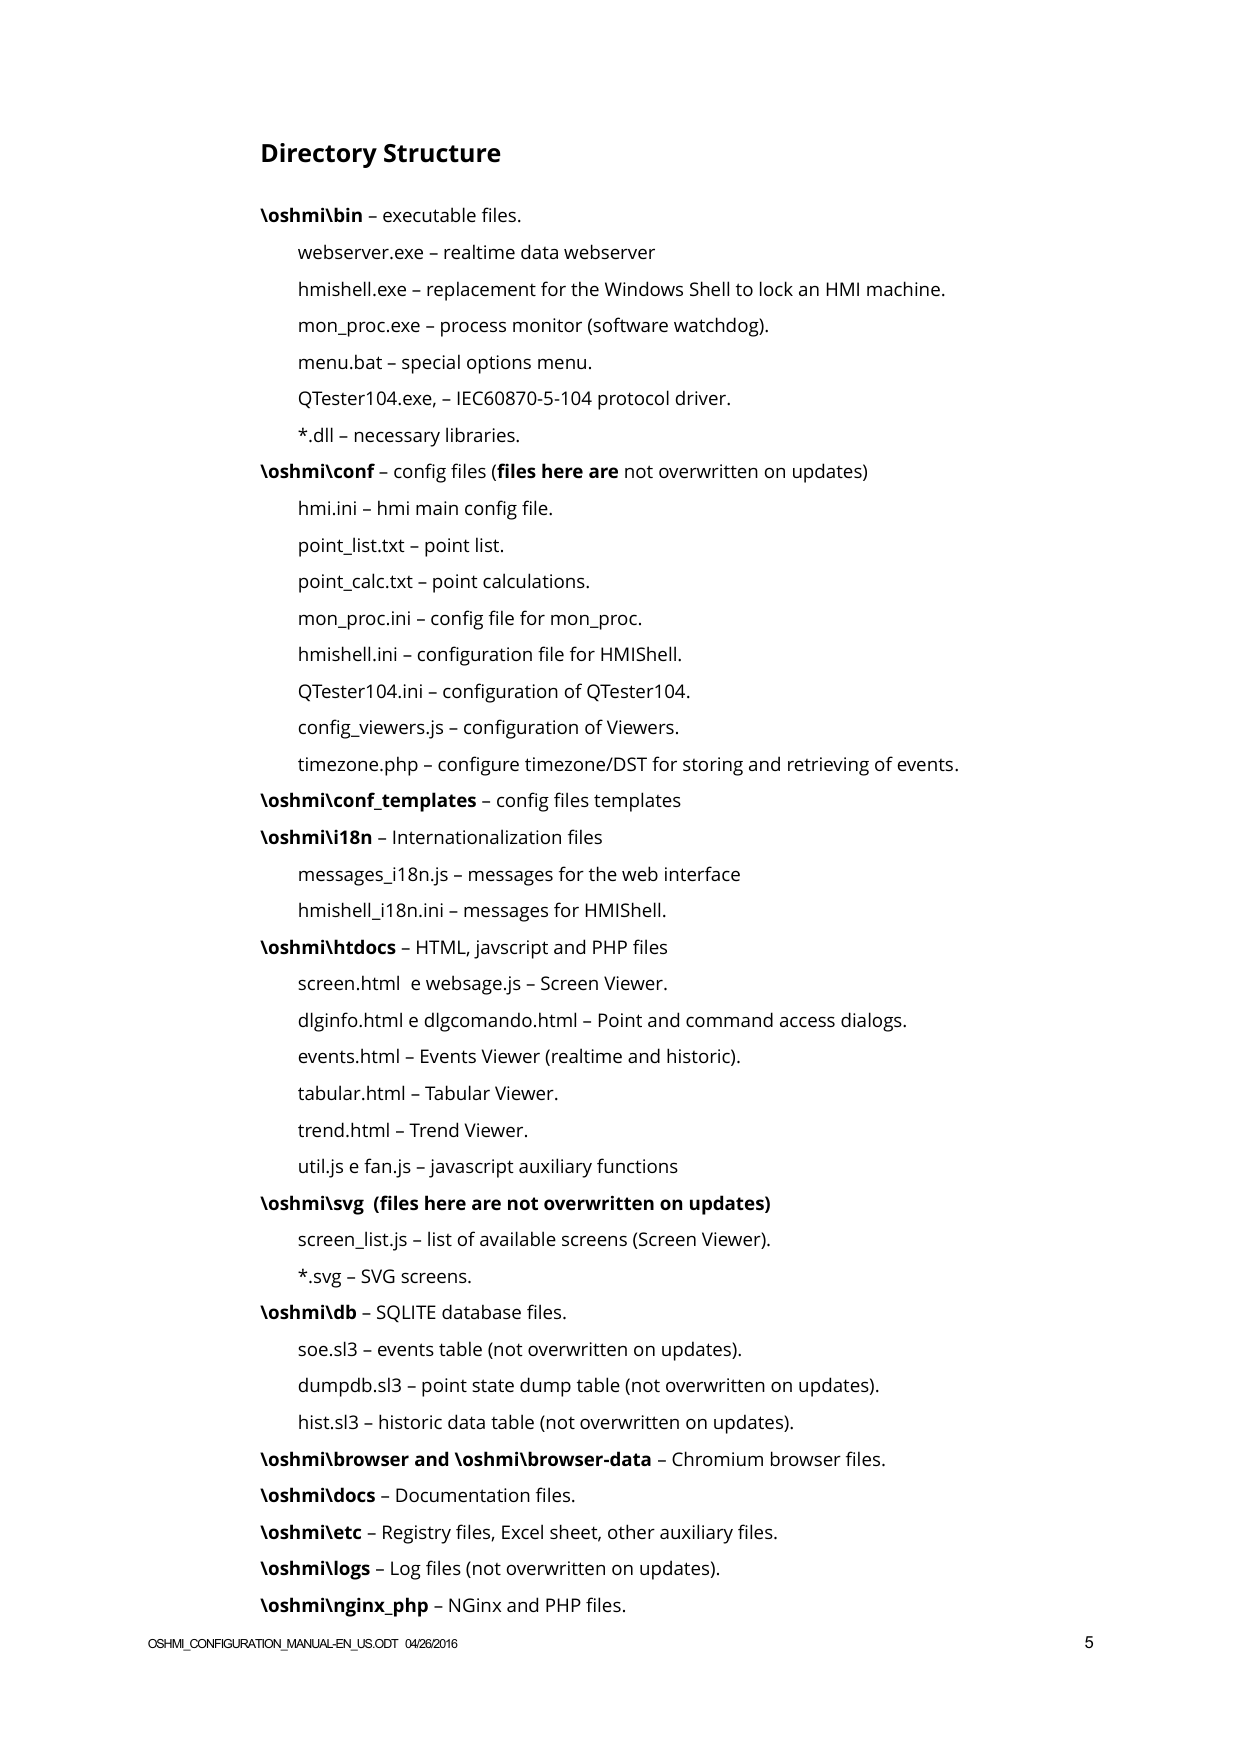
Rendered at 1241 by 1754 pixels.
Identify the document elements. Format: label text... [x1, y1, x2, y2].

text messages_i18n.js – messages for the web interface [148, 861, 1093, 887]
text \oshmi\conf – config files (files here are not overwritten on updates) [260, 459, 1093, 484]
text hmishell.exe – replacement for the Windows Shell to lock an HMI machine. [260, 276, 1093, 302]
text webserver.exe – realtime data webserver [260, 239, 1093, 265]
text soe.sl3 – events table (not overwritten on updates). [260, 1336, 1093, 1362]
text *.dll – necessary libraries. [260, 422, 1093, 448]
text \oshmi\db – SQLITE database files. [260, 1300, 1093, 1325]
text \oshmi\etc – Registry files, Excel sheet, other auxiliary files. [260, 1519, 1093, 1545]
text screen.html e websage.js – Screen Viewer. [260, 971, 1093, 996]
text \oshmi\nginx_php – NGinx and PHP files. [260, 1592, 1093, 1618]
text point_list.txt – point list. [260, 532, 1093, 557]
text \oshmi\docs – Documentation files. [260, 1483, 1093, 1508]
text hmishell.ini – configuration file for HMIShell. [260, 642, 1093, 667]
text hist.sl3 – historic data table (not overwritten on updates). [260, 1409, 1093, 1435]
text \oshmi\svg (files here are not overwritten on updates) [148, 1190, 1093, 1216]
text mon_proc.ini – config file for mon_proc. [260, 605, 1093, 631]
text QTester104.ini – configuration of QTester104. [298, 678, 1093, 704]
text \oshmi\htdocs – HTML, javscript and PHP files [260, 934, 1093, 960]
text QTester104.exe, – IEC60870-5-104 protocol driver. [260, 386, 1093, 411]
text dlginfo.html e dlgcomando.html – Point and command access dialogs. [260, 1007, 1093, 1033]
text hmi.ini – hmi main config file. [260, 495, 1093, 521]
text config_viewers.js – configuration of Viewers. [260, 715, 1093, 740]
text \oshmi\bin – executable files. [260, 203, 1093, 228]
text hmishell_i18n.ini – messages for HMIShell. [260, 898, 1093, 923]
text timezone.php – configure timezone/DST for storing and retrieving of events. [148, 751, 1093, 777]
text screen_list.js – list of available screens (Screen Viewer). [148, 1227, 1093, 1252]
text \oshmi\logs – Log files (not overwritten on updates). [260, 1556, 1093, 1581]
text \oshmi\conf_templates – config files templates [260, 788, 1093, 813]
text menu.bat – special options menu. [260, 349, 1093, 375]
text tabular.html – Tabular Viewer. [260, 1080, 1093, 1106]
subtitle Directory Structure [260, 136, 1093, 170]
text \oshmi\browser and \oshmi\browser-data – Chromium browser files. [260, 1446, 1093, 1472]
text \oshmi\i18n – Internationalization files [260, 824, 1093, 850]
text events.html – Events Viewer (realtime and historic). [260, 1044, 1093, 1069]
text point_calc.txt – point calculations. [260, 568, 1093, 594]
text mon_proc.exe – process monitor (software watchdog). [260, 313, 1093, 338]
text util.js e fan.js – javascript auxiliary functions [260, 1153, 1093, 1179]
text trend.html – Trend Viewer. [260, 1117, 1093, 1142]
text dumpdb.sl3 – point state dump table (not overwritten on updates). [260, 1373, 1093, 1398]
text *.svg – SVG screens. [148, 1263, 1093, 1289]
